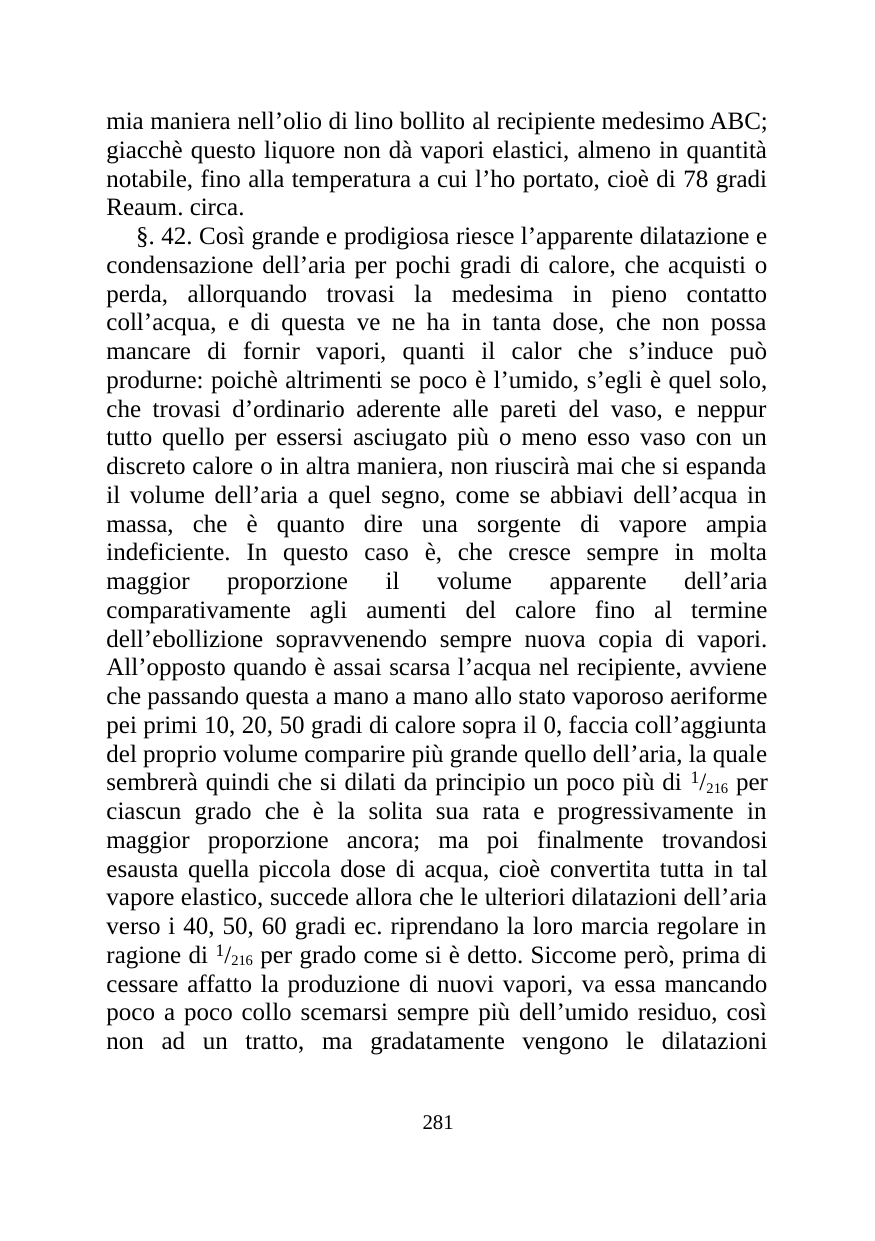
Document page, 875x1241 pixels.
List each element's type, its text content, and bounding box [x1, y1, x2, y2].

text §. 42. Così grande e prodigiosa riesce l’apparente dilatazione e condensazione dell’aria per pochi gradi di calore, che acquisti o perda, allorquando trovasi la medesima in pieno contatto coll’acqua, e di questa ve ne ha in tanta dose, che non possa mancare di fornir vapori, quanti il calor che s’induce può produrne: poichè altrimenti se poco è l’umido, s’egli è quel solo, che trovasi d’ordinario aderente alle pareti del vaso, e neppur tutto quello per essersi asciugato più o meno esso vaso con un discreto calore o in altra maniera, non riuscirà mai che si espanda il volume dell’aria a quel segno, come se abbiavi dell’acqua in massa, che è quanto dire una sorgente di vapore ampia indeficiente. In questo caso è, che cresce sempre in molta maggior proporzione il volume apparente dell’aria comparativamente agli aumenti del calore fino al termine dell’ebollizione sopravvenendo sempre nuova copia di vapori. All’opposto quando è assai scarsa l’acqua nel recipiente, avviene che passando questa a mano a mano allo stato vaporoso aeriforme pei primi 10, 20, 50 gradi di calore sopra il 0, faccia coll’aggiunta del proprio volume comparire più grande quello dell’aria, la quale sembrerà quindi che si dilati da principio un poco più di 1/216 per ciascun grado che è la solita sua rata e progressivamente in maggior proporzione ancora; ma poi finalmente trovandosi esausta quella piccola dose di acqua, cioè convertita tutta in tal vapore elastico, succede allora che le ulteriori dilatazioni dell’aria verso i 40, 50, 60 gradi ec. riprendano la loro marcia regolare in ragione di 1/216 per grado come si è detto. Siccome però, prima di cessare affatto la produzione di nuovi vapori, va essa mancando poco a poco collo scemarsi sempre più dell’umido residuo, così non ad un tratto, ma gradatamente vengono le dilatazioni [106, 221, 768, 1055]
text mia maniera nell’olio di lino bollito al recipiente medesimo ABC; giacchè questo liquore non dà vapori elastici, almeno in quantità notabile, fino alla temperatura a cui l’ho portato, cioè di 78 gradi Reaum. circa. [106, 106, 768, 221]
